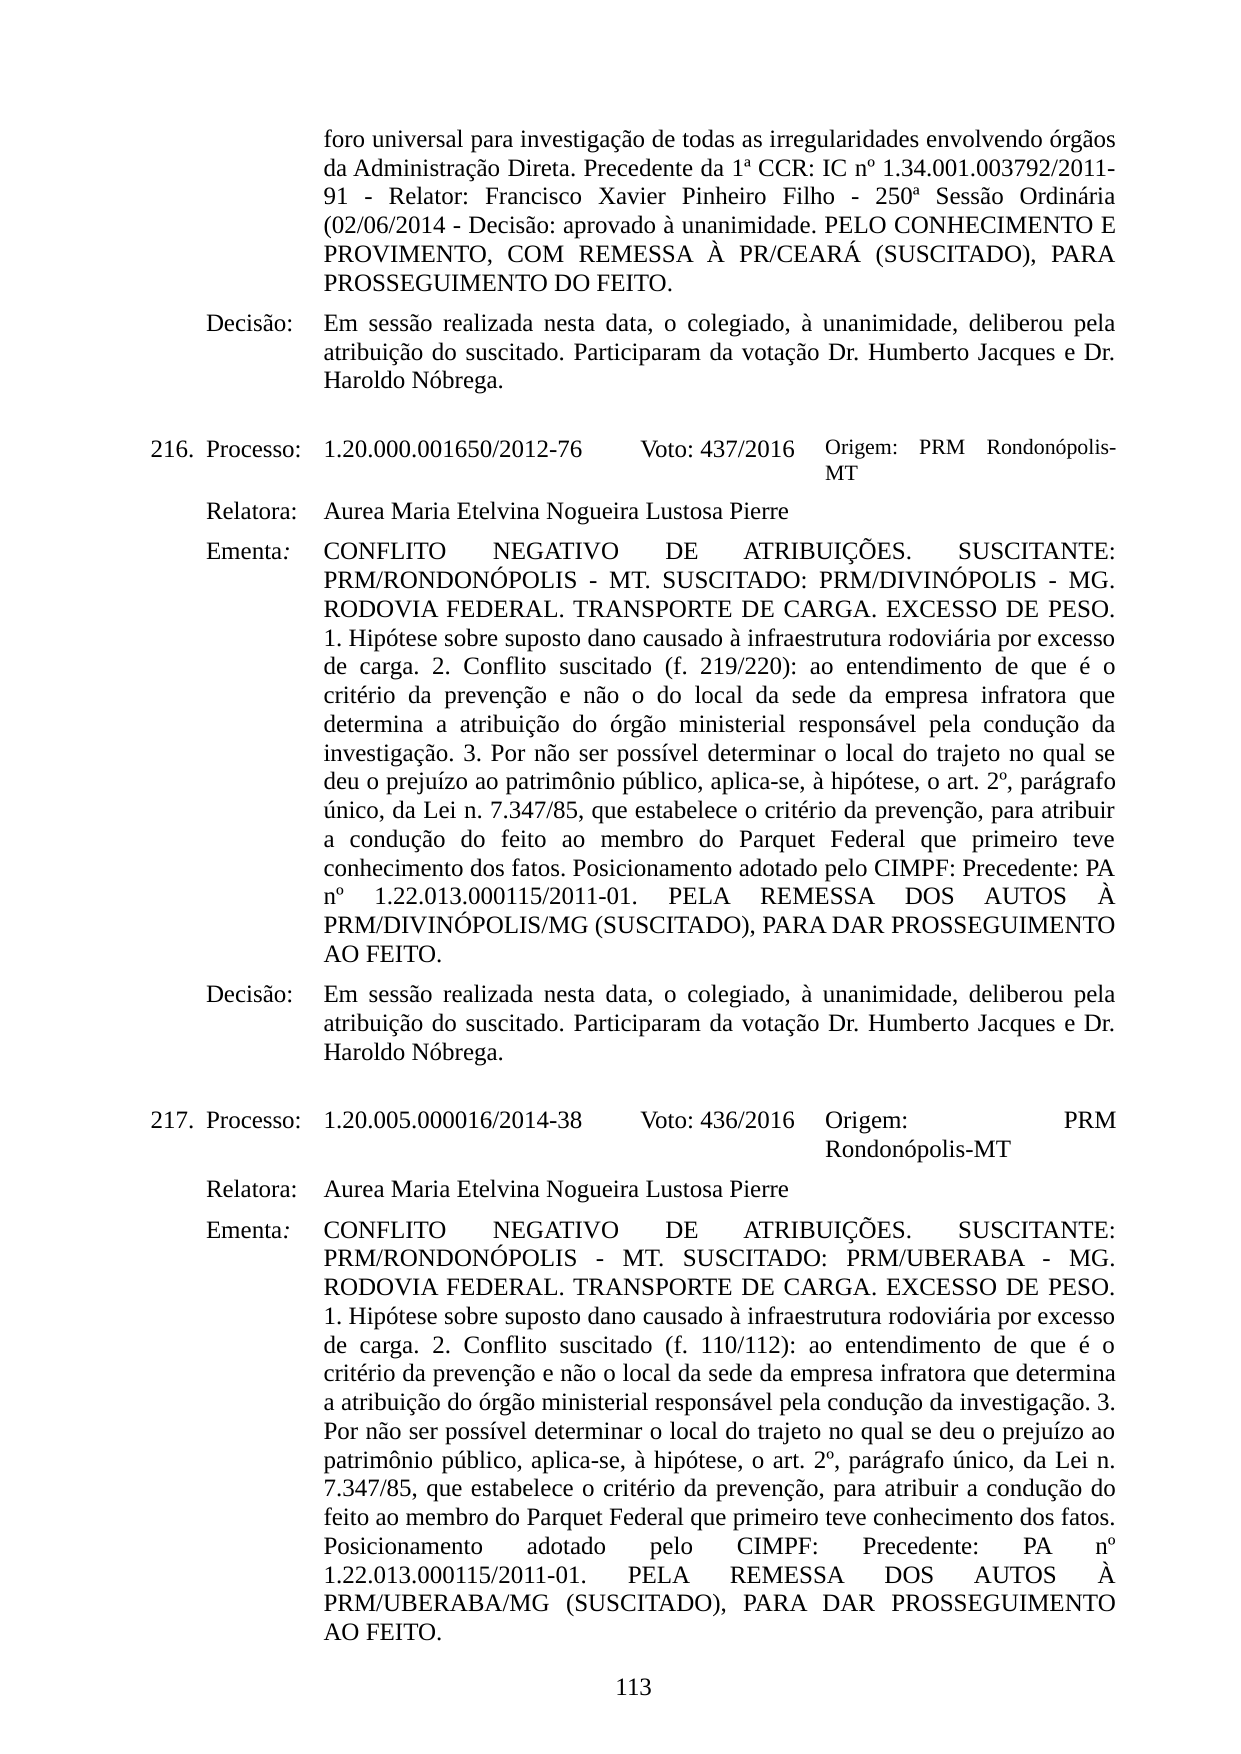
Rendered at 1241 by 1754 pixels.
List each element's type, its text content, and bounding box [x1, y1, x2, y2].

table_cell [145, 531, 200, 973]
table_cell CONFLITO NEGATIVO DE ATRIBUIÇÕES. SUSCITANTE: PRM/RONDONÓPOLIS - MT. SUSCITADO: PRM/UBERABA - MG. RODOVIA FEDERAL. TRANSPORTE DE CARGA. EXCESSO DE PESO. 1. Hipótese sobre suposto dano causado à infraestrutura rodoviária por excesso de carga. 2. Conflito suscitado (f. 110/112): ao entendimento de que é o critério da prevenção e não o local da sede da empresa infratora que determina a atribuição do órgão ministerial responsável pela condução da investigação. 3. Por não ser possível determinar o local do trajeto no qual se deu o prejuízo ao patrimônio público, aplica-se, à hipótese, o art. 2º, parágrafo único, da Lei n. 7.347/85, que estabelece o critério da prevenção, para atribuir a condução do feito ao membro do Parquet Federal que primeiro teve conhecimento dos fatos. Posicionamento adotado pelo CIMPF: Precedente: PA nº 1.22.013.000115/2011-01. PELA REMESSA DOS AUTOS À PRM/UBERABA/MG (SUSCITADO), PARA DAR PROSSEGUIMENTO AO FEITO. [318, 1209, 1122, 1652]
table_header Voto: 437/2016 [635, 429, 819, 490]
table_cell [145, 490, 200, 531]
table_cell Ementa: [200, 531, 318, 973]
table_cell Em sessão realizada nesta data, o colegiado, à unanimidade, deliberou pela atribuição do suscitado. Participaram da votação Dr. Humberto Jacques e Dr. Haroldo Nóbrega. [318, 302, 1122, 400]
table_cell [145, 1209, 200, 1652]
table_cell [145, 118, 200, 302]
table_cell Relatora: [200, 490, 318, 531]
table_cell Ementa: [200, 1209, 318, 1652]
table_cell Decisão: [200, 302, 318, 400]
table_header Processo: [200, 1100, 318, 1169]
table_cell [145, 302, 200, 400]
table_cell [200, 118, 318, 302]
table_header 1.20.000.001650/2012-76 [318, 429, 634, 490]
table_cell Em sessão realizada nesta data, o colegiado, à unanimidade, deliberou pela atribuição do suscitado. Participaram da votação Dr. Humberto Jacques e Dr. Haroldo Nóbrega. [318, 973, 1122, 1071]
table_header 217. [145, 1100, 200, 1169]
table_header 1.20.005.000016/2014-38 [318, 1100, 634, 1169]
table_cell CONFLITO NEGATIVO DE ATRIBUIÇÕES. SUSCITANTE: PRM/RONDONÓPOLIS - MT. SUSCITADO: PRM/DIVINÓPOLIS - MG. RODOVIA FEDERAL. TRANSPORTE DE CARGA. EXCESSO DE PESO. 1. Hipótese sobre suposto dano causado à infraestrutura rodoviária por excesso de carga. 2. Conflito suscitado (f. 219/220): ao entendimento de que é o critério da prevenção e não o do local da sede da empresa infratora que determina a atribuição do órgão ministerial responsável pela condução da investigação. 3. Por não ser possível determinar o local do trajeto no qual se deu o prejuízo ao patrimônio público, aplica-se, à hipótese, o art. 2º, parágrafo único, da Lei n. 7.347/85, que estabelece o critério da prevenção, para atribuir a condução do feito ao membro do Parquet Federal que primeiro teve conhecimento dos fatos. Posicionamento adotado pelo CIMPF: Precedente: PA nº 1.22.013.000115/2011-01. PELA REMESSA DOS AUTOS À PRM/DIVINÓPOLIS/MG (SUSCITADO), PARA DAR PROSSEGUIMENTO AO FEITO. [318, 531, 1122, 973]
table_cell [145, 1169, 200, 1209]
table_cell [145, 973, 200, 1071]
table_cell foro universal para investigação de todas as irregularidades envolvendo órgãos da Administração Direta. Precedente da 1ª CCR: IC nº 1.34.001.003792/2011-91 - Relator: Francisco Xavier Pinheiro Filho - 250ª Sessão Ordinária (02/06/2014 - Decisão: aprovado à unanimidade. PELO CONHECIMENTO E PROVIMENTO, COM REMESSA À PR/CEARÁ (SUSCITADO), PARA PROSSEGUIMENTO DO FEITO. [318, 118, 1122, 302]
table_cell Aurea Maria Etelvina Nogueira Lustosa Pierre [318, 1169, 1122, 1209]
table_cell Aurea Maria Etelvina Nogueira Lustosa Pierre [318, 490, 1122, 531]
table_header Origem: PRM Rondonópolis-MT [819, 1100, 1122, 1169]
table_header Voto: 436/2016 [635, 1100, 819, 1169]
table_header Processo: [200, 429, 318, 490]
table_header 216. [145, 429, 200, 490]
table_cell Decisão: [200, 973, 318, 1071]
table_cell Relatora: [200, 1169, 318, 1209]
table_header Origem: PRM Rondonópolis-MT [819, 429, 1122, 490]
